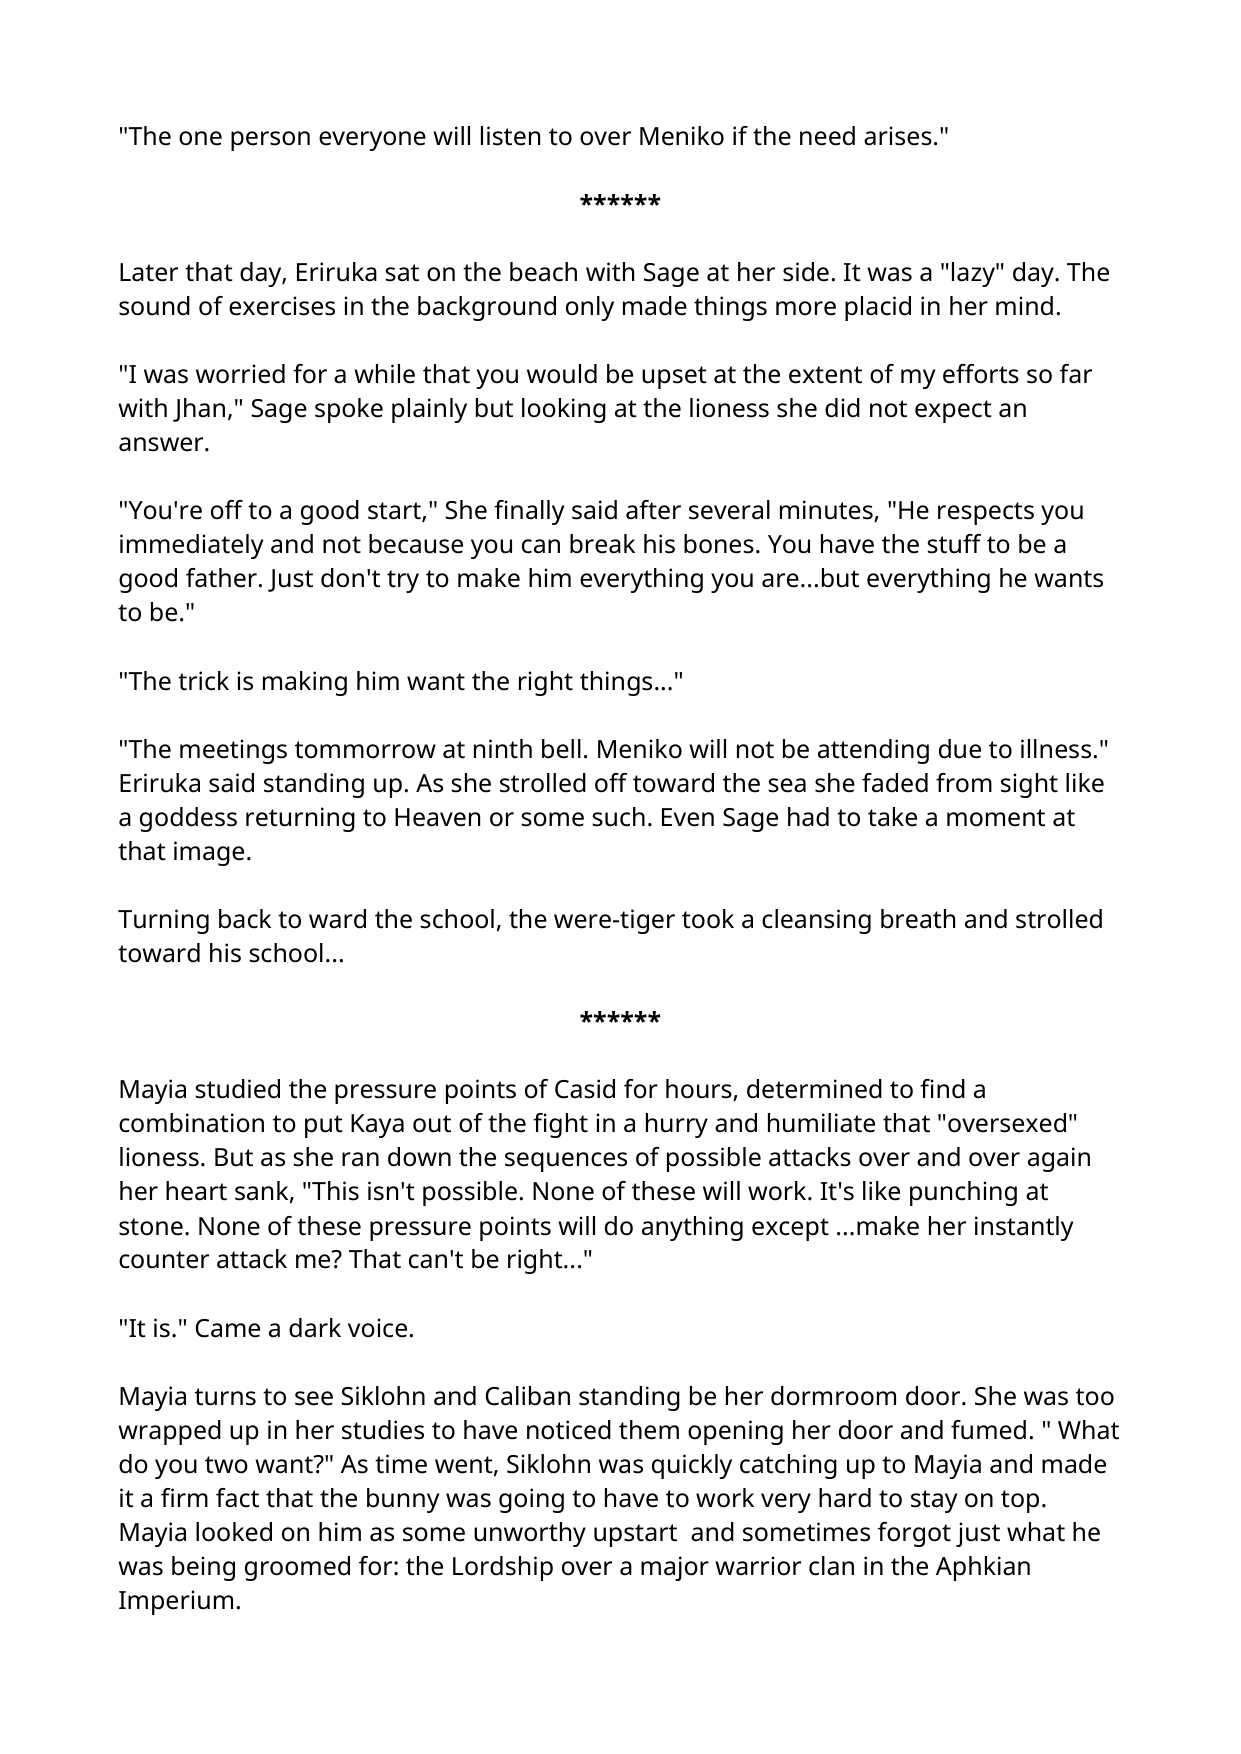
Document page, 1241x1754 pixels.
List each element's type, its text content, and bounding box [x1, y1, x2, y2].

text Mayia turns to see Siklohn and Caliban standing be her dormroom door. She was too wrapped up in her studies to have noticed them opening her door and fumed. " What do you two want?" As time went, Siklohn was quickly catching up to Mayia and made it a firm fact that the bunny was going to have to work very hard to stay on top. Mayia looked on him as some unworthy upstart and sometimes forgot just what he was being groomed for: the Lordship over a major warrior clan in the Aphkian Imperium. [118, 1378, 1122, 1617]
text Mayia studied the pressure points of Casid for hours, determined to find a combination to put Kaya out of the fight in a hurry and humiliate that "oversexed" lioness. But as she ran down the sequences of possible attacks over and over again her heart sank, "This isn't possible. None of these will work. It's like punching at stone. None of these pressure points will do anything except ...make her instantly counter attack me? That can't be right..." [118, 1072, 1122, 1276]
text "It is." Came a dark voice. [118, 1310, 1122, 1344]
text "The trick is making him want the right things..." [118, 663, 1122, 697]
text ****** [118, 186, 1122, 220]
text Later that day, Eriruka sat on the beach with Sage at her side. It was a "lazy" day. The sound of exercises in the background only made things more placid in her mind. [118, 254, 1122, 322]
text Turning back to ward the school, the were-tiger took a cleansing breath and strolled toward his school... [118, 902, 1122, 970]
text ****** [118, 1004, 1122, 1038]
text "The meetings tommorrow at ninth bell. Meniko will not be attending due to illness." Eriruka said standing up. As she strolled off toward the sea she faded from sight like a goddess returning to Heaven or some such. Even Sage had to take a moment at that image. [118, 731, 1122, 867]
text "I was worried for a while that you would be upset at the extent of my efforts so far with Jhan," Sage spoke plainly but looking at the lioness she did not expect an answer. [118, 357, 1122, 459]
text "You're off to a good start," She finally said after several minutes, "He respects you immediately and not because you can break his bones. You have the stuff to be a good father. Just don't try to make him everything you are...but everything he wants to be." [118, 493, 1122, 629]
text "The one person everyone will listen to over Meniko if the need arises." [118, 118, 1122, 152]
